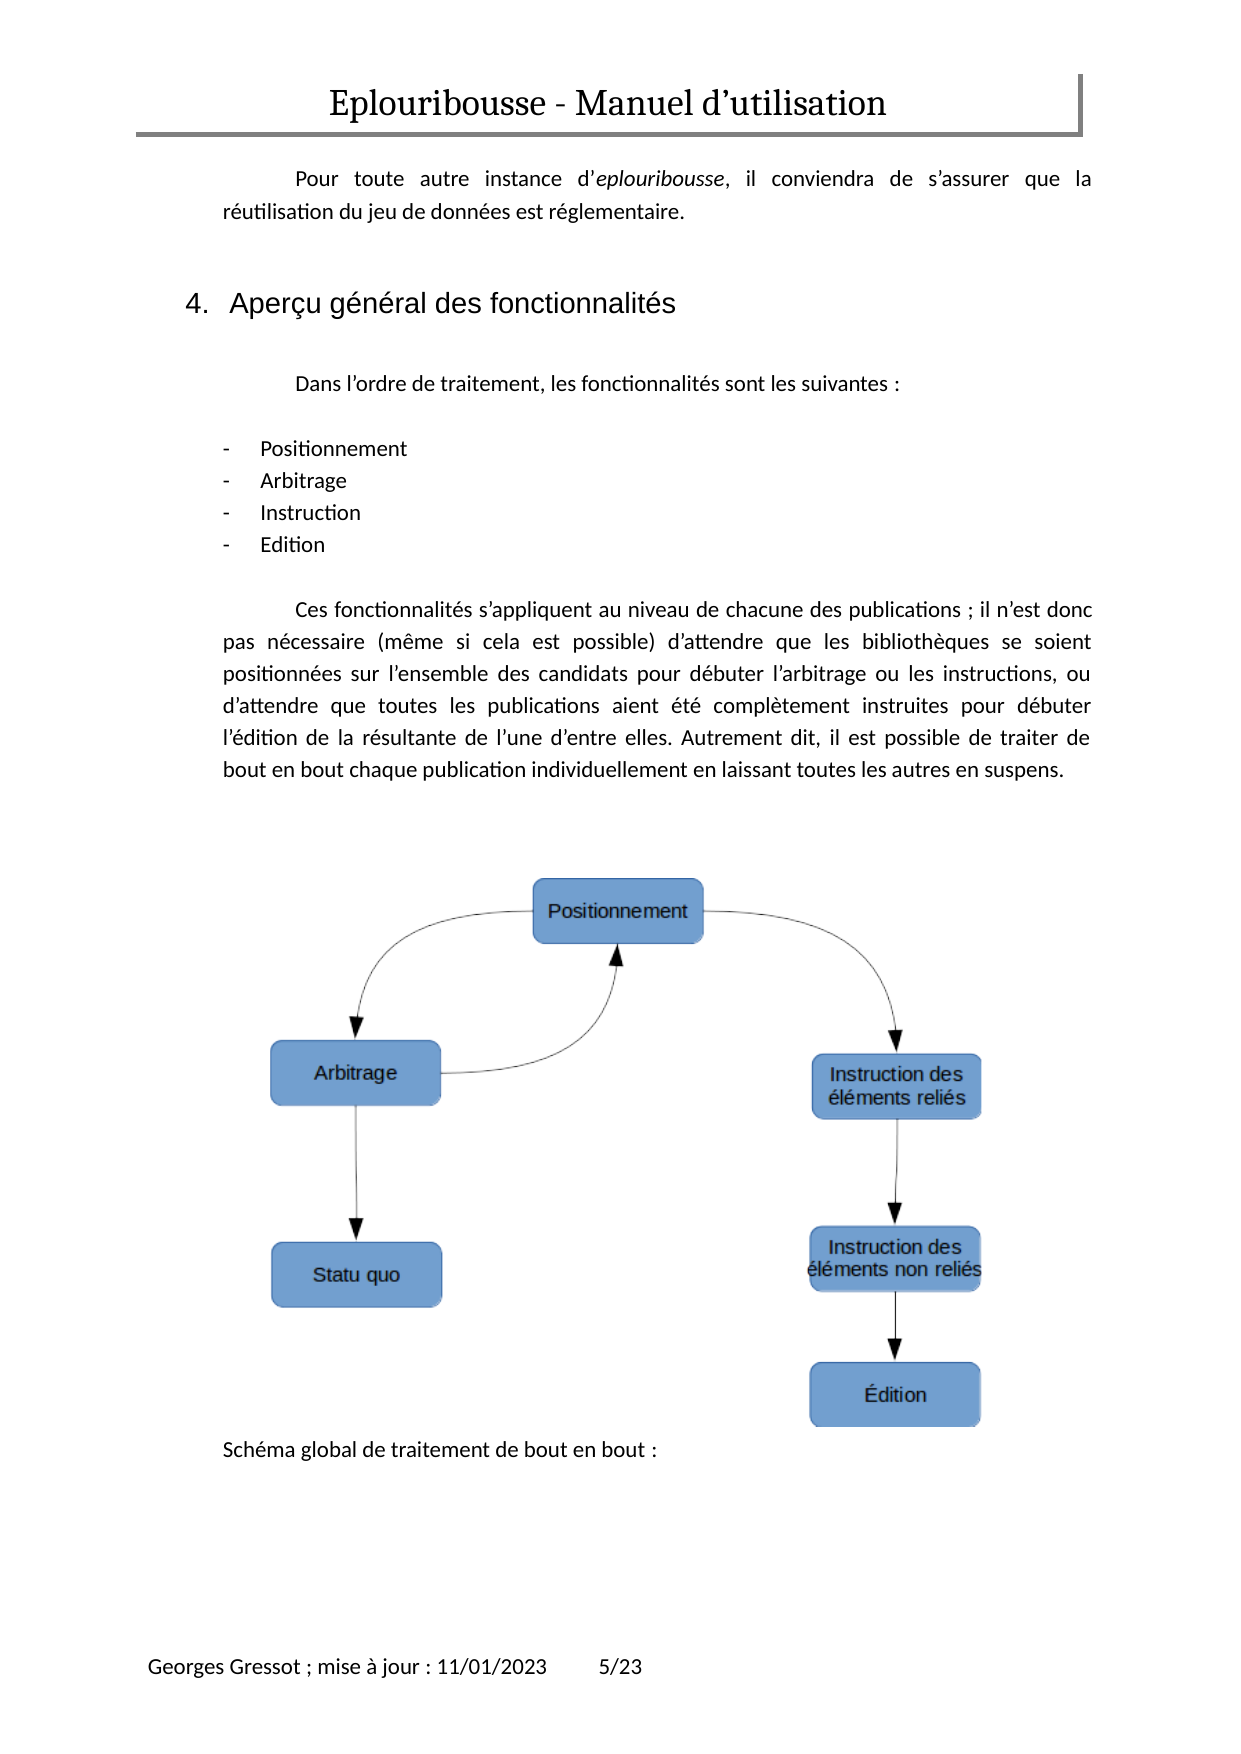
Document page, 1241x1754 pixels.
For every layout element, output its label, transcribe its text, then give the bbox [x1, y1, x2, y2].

list Edition [223, 530, 1093, 558]
list Positionnement [223, 434, 1093, 462]
subtitle Aperçu général des fonctionnalités [185, 286, 1093, 320]
picture [270, 878, 982, 1427]
list Dans l’ordre de traitement, les fonctionnalités sont les suivantes : [223, 369, 1093, 397]
list Instruction [223, 498, 1093, 526]
list Schéma global de traitement de bout en bout : [223, 852, 1093, 1463]
list Arbitrage [223, 466, 1093, 494]
list Pour toute autre instance d’eplouribousse, il conviendra de s’assurer que la réutilisation du jeu de données est réglementaire. [223, 164, 1093, 225]
list Ces fonctionnalités s’appliquent au niveau de chacune des publications ; il n’est donc pas nécessaire (même si cela est possible) d’attendre que les bibliothèques se soient positionnées sur l’ensemble des candidats pour débuter l’arbitrage ou les instructions, ou d’attendre que toutes les publications aient été complètement instruites pour débuter l’édition de la résultante de l’une d’entre elles. Autrement dit, il est possible de traiter de bout en bout chaque publication individuellement en laissant toutes les autres en suspens. [223, 595, 1093, 784]
